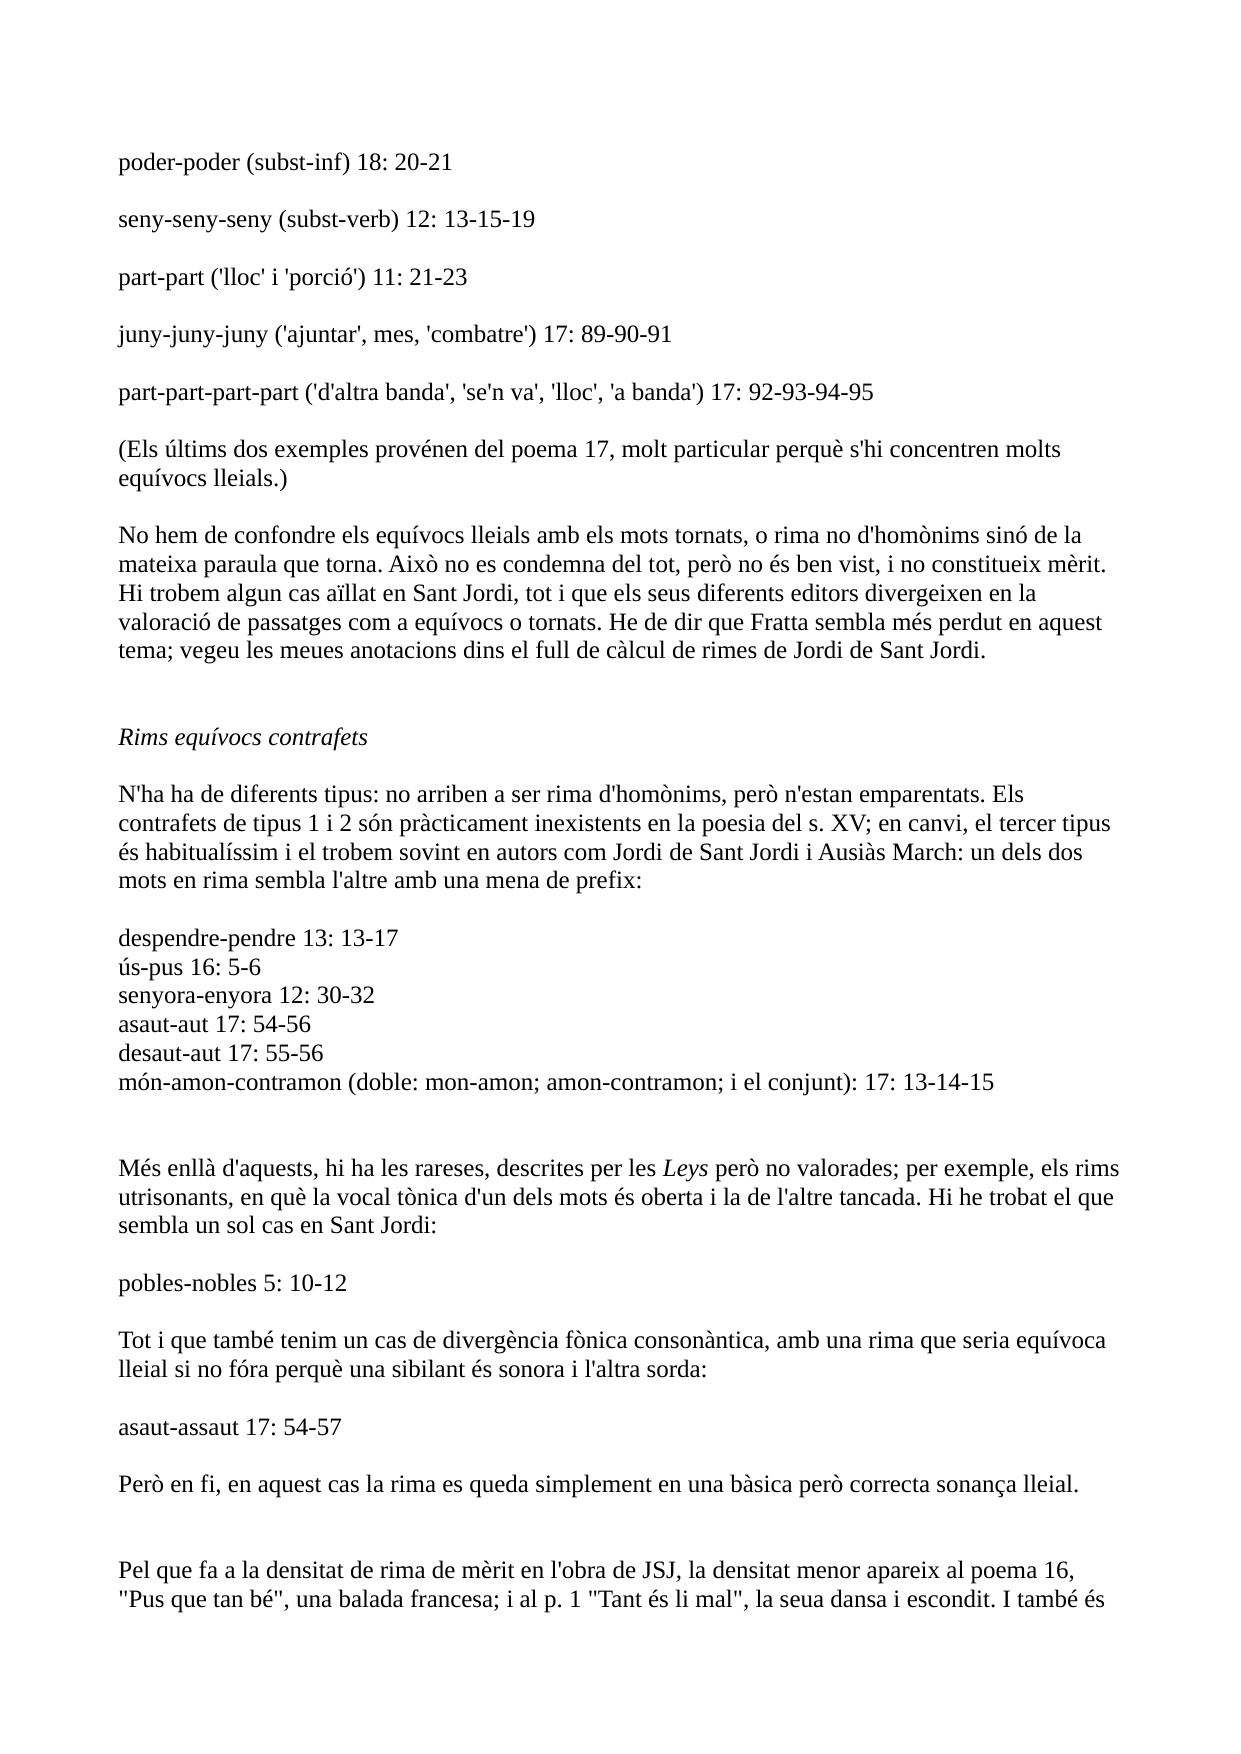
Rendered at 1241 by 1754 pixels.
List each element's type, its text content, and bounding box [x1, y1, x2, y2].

text món-amon-contramon (doble: mon-amon; amon-contramon; i el conjunt): 17: 13-14-15 [118, 1067, 1122, 1096]
text despendre-pendre 13: 13-17 [118, 923, 1122, 952]
text ús-pus 16: 5-6 [118, 952, 1122, 981]
text seny-seny-seny (subst-verb) 12: 13-15-19 [118, 204, 1122, 233]
text desaut-aut 17: 55-56 [118, 1038, 1122, 1067]
text No hem de confondre els equívocs lleials amb els mots tornats, o rima no d'homònims sinó de la mateixa paraula que torna. Això no es condemna del tot, però no és ben vist, i no constitueix mèrit. Hi trobem algun cas aïllat en Sant Jordi, tot i que els seus diferents editors divergeixen en la valoració de passatges com a equívocs o tornats. He de dir que Fratta sembla més perdut en aquest tema; vegeu les meues anotacions dins el full de càlcul de rimes de Jordi de Sant Jordi. [118, 521, 1122, 664]
text Tot i que també tenim un cas de divergència fònica consonàntica, amb una rima que seria equívoca lleial si no fóra perquè una sibilant és sonora i l'altra sorda: [118, 1326, 1122, 1383]
text N'ha ha de diferents tipus: no arriben a ser rima d'homònims, però n'estan emparentats. Els contrafets de tipus 1 i 2 són pràcticament inexistents en la poesia del s. XV; en canvi, el tercer tipus és habitualíssim i el trobem sovint en autors com Jordi de Sant Jordi i Ausiàs March: un dels dos mots en rima sembla l'altre amb una mena de prefix: [118, 779, 1122, 894]
text Més enllà d'aquests, hi ha les rareses, descrites per les Leys però no valorades; per exemple, els rims utrisonants, en què la vocal tònica d'un dels mots és oberta i la de l'altre tancada. Hi he trobat el que sembla un sol cas en Sant Jordi: [118, 1153, 1122, 1239]
text Rims equívocs contrafets [118, 722, 1122, 751]
text part-part ('lloc' i 'porció') 11: 21-23 [118, 262, 1122, 291]
text (Els últims dos exemples provénen del poema 17, molt particular perquè s'hi concentren molts equívocs lleials.) [118, 434, 1122, 492]
text pobles-nobles 5: 10-12 [118, 1268, 1122, 1297]
text part-part-part-part ('d'altra banda', 'se'n va', 'lloc', 'a banda') 17: 92-93-94-95 [118, 377, 1122, 406]
text juny-juny-juny ('ajuntar', mes, 'combatre') 17: 89-90-91 [118, 319, 1122, 348]
text poder-poder (subst-inf) 18: 20-21 [118, 147, 1122, 176]
text asaut-assaut 17: 54-57 [118, 1412, 1122, 1441]
text asaut-aut 17: 54-56 [118, 1009, 1122, 1038]
text Però en fi, en aquest cas la rima es queda simplement en una bàsica però correcta sonança lleial. [118, 1469, 1122, 1498]
text senyora-enyora 12: 30-32 [118, 981, 1122, 1009]
text Pel que fa a la densitat de rima de mèrit en l'obra de JSJ, la densitat menor apareix al poema 16, "Pus que tan bé", una balada francesa; i al p. 1 "Tant és li mal", la seua dansa i escondit. I també és [118, 1556, 1122, 1613]
